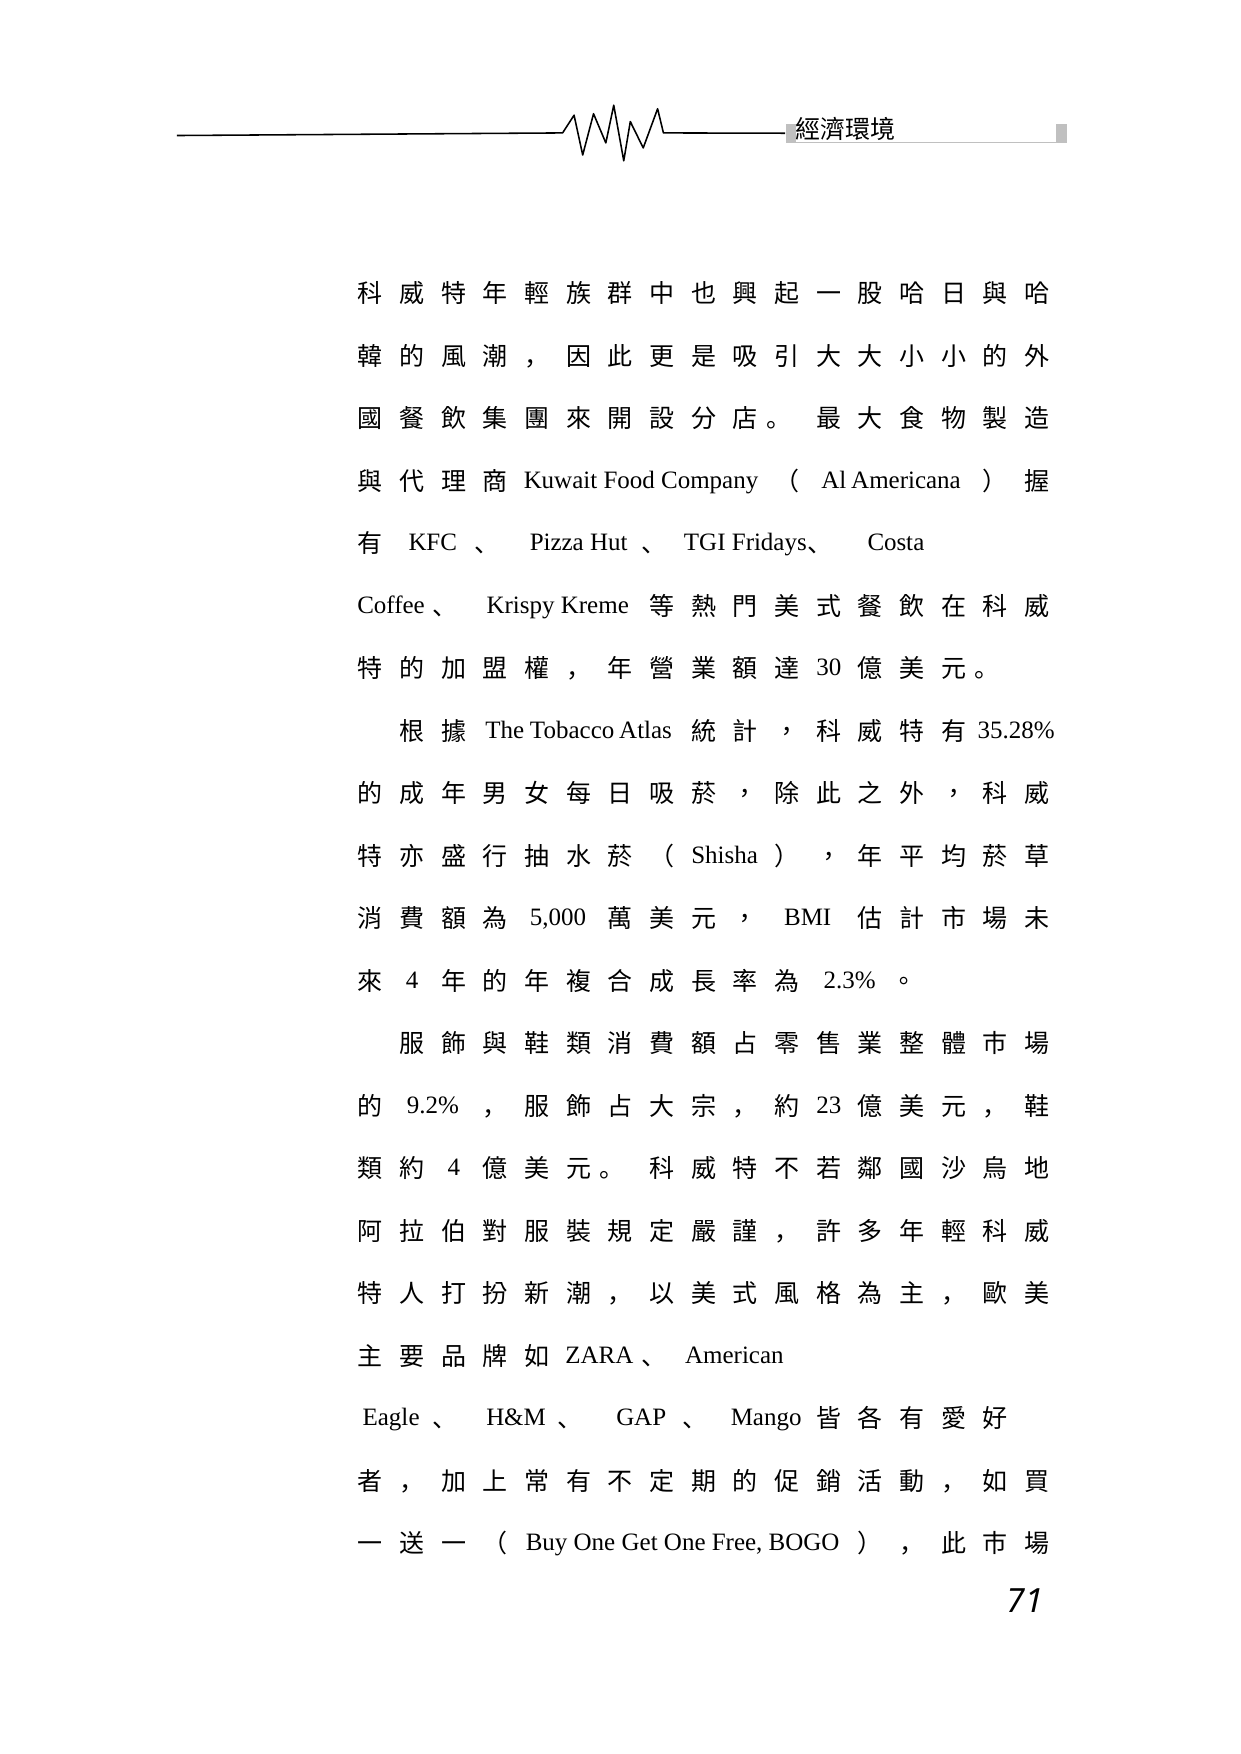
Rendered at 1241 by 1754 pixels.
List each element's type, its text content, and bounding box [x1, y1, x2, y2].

text 服飾與鞋類消費額占零售業整體市場的9.2%，服飾占大宗，約23億美元，鞋類約4億美元。科威特不若鄰國沙烏地阿拉伯對服裝規定嚴謹，許多年輕科威特人打扮新潮，以美式風格為主，歐美主要品牌如ZARA、American Eagle、H&M、GAP、Mango皆各有愛好者，加上常有不定期的促銷活動，如買一送一（Buy One Get One Free, BOGO），此市場 [330, 1000, 1058, 1563]
text 根據The Tobacco Atlas統計，科威特有35.28%的成年男女每日吸菸，除此之外，科威特亦盛行抽水菸（Shisha），年平均菸草消費額為5,000萬美元，BMI估計市場未來4年的年複合成長率為2.3%。 [330, 688, 1058, 1000]
text 科威特年輕族群中也興起一股哈日與哈韓的風潮，因此更是吸引大大小小的外國餐飲集團來開設分店。最大食物製造與代理商Kuwait Food Company（Al Americana）握有KFC、Pizza Hut、TGI Fridays、Costa Coffee、Krispy Kreme等熱門美式餐飲在科威特的加盟權，年營業額達30億美元。 [330, 250, 1058, 688]
